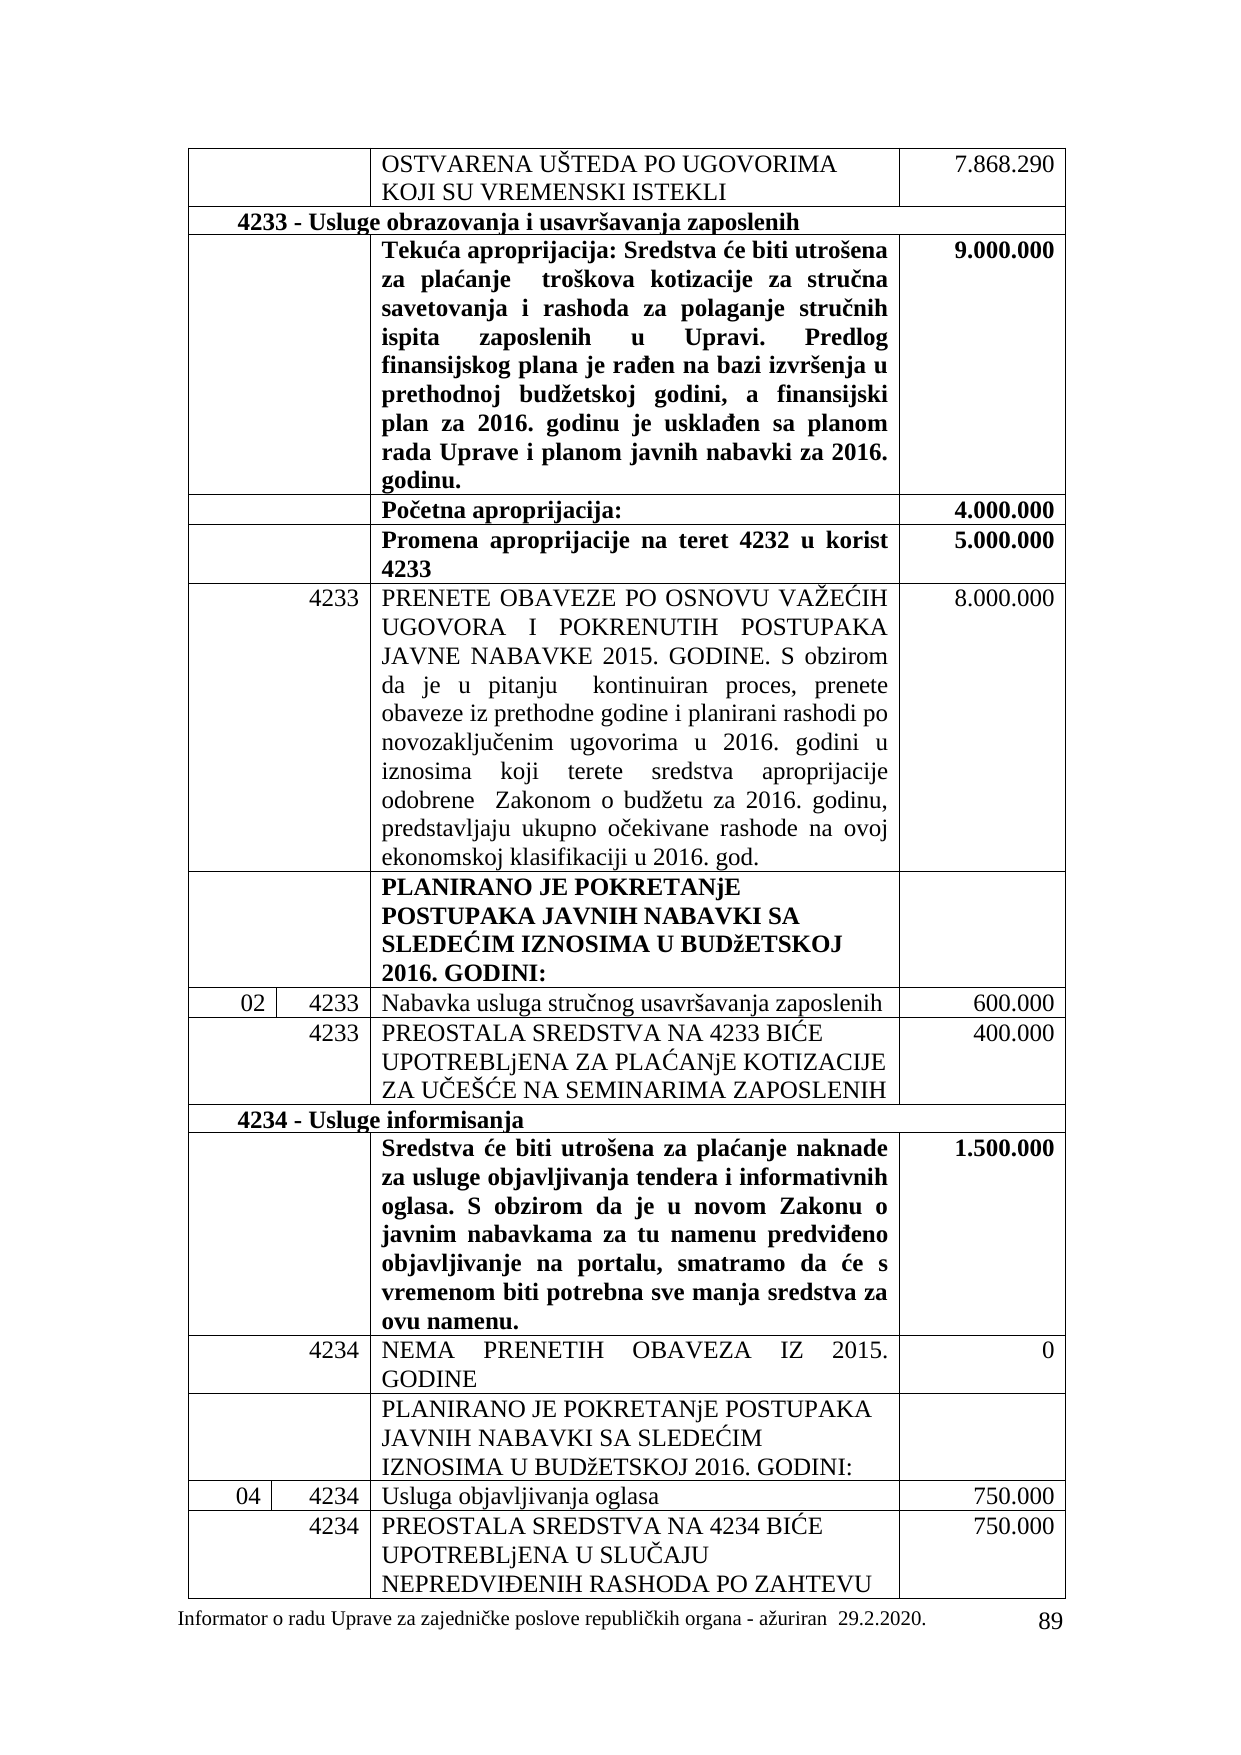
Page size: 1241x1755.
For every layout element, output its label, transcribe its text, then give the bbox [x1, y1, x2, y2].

table_cell 4234 [189, 1336, 370, 1393]
table_cell 600.000 [900, 988, 1065, 1017]
table_cell 9.000.000 [900, 235, 1065, 494]
table_cell [189, 525, 370, 582]
table_cell 400.000 [900, 1018, 1065, 1104]
table_cell NEMA PRENETIH OBAVEZA IZ 2015. GODINE [371, 1336, 899, 1393]
table_cell 8.000.000 [900, 584, 1065, 871]
table_cell [189, 235, 370, 494]
table_cell Usluga objavlјivanja oglasa [371, 1481, 899, 1510]
table_cell Početna aproprijacija: [371, 495, 899, 524]
table_cell 0 [900, 1336, 1065, 1393]
table_cell [189, 872, 370, 987]
table_cell [189, 149, 370, 206]
table_cell 4.000.000 [900, 495, 1065, 524]
table_cell Sredstva će biti utrošena za plaćanje naknade za usluge objavlјivanja tendera i informativnih oglasa. S obzirom da je u novom Zakonu o javnim nabavkama za tu namenu predviđeno objavlјivanje na portalu, smatramo da će s vremenom biti potrebna sve manja sredstva za ovu namenu. [371, 1133, 899, 1334]
table_cell PREOSTALA SREDSTVA NA 4233 BIĆE UPOTREBLjENA ZA PLAĆANјE KOTIZACIJE ZA UČEŠĆE NA SEMINARIMA ZAPOSLENIH [371, 1018, 899, 1104]
table_cell [189, 495, 370, 524]
table_cell 7.868.290 [900, 149, 1065, 206]
table_cell 750.000 [900, 1481, 1065, 1510]
table_cell [900, 1394, 1065, 1480]
table_cell 4233 [189, 584, 370, 871]
table_cell 5.000.000 [900, 525, 1065, 582]
table_cell 4233 [189, 1018, 370, 1104]
table_cell Tekuća aproprijacija: Sredstva će biti utrošena za plaćanje troškova kotizacije za stručna savetovanja i rashoda za polaganje stručnih ispita zaposlenih u Upravi. Predlog finansijskog plana je rađen na bazi izvršenja u prethodnoj budžetskoj godini, a finansijski plan za 2016. godinu je usklađen sa planom rada Uprave i planom javnih nabavki za 2016. godinu. [371, 235, 899, 494]
table_cell PREOSTALA SREDSTVA NA 4234 BIĆE UPOTREBLjENA U SLUČAJU NEPREDVIĐENIH RASHODA PO ZAHTEVU [371, 1511, 899, 1597]
table_cell 4233 [277, 988, 370, 1017]
table_cell 750.000 [900, 1511, 1065, 1597]
table_cell OSTVARENA UŠTEDA PO UGOVORIMA KOJI SU VREMENSKI ISTEKLI [371, 149, 899, 206]
table_cell PRENETE OBAVEZE PO OSNOVU VAŽEĆIH UGOVORA I POKRENUTIH POSTUPAKA JAVNE NABAVKE 2015. GODINE. S obzirom da je u pitanju kontinuiran proces, prenete obaveze iz prethodne godine i planirani rashodi po novozaklјučenim ugovorima u 2016. godini u iznosima koji terete sredstva aproprijacije odobrene Zakonom o budžetu za 2016. godinu, predstavlјaju ukupno očekivane rashode na ovoj ekonomskoj klasifikaciji u 2016. god. [371, 584, 899, 871]
table_cell PLANIRANO JE POKRETANјE POSTUPAKA JAVNIH NABAVKI SA SLEDEĆIM IZNOSIMA U BUDžETSKOJ 2016. GODINI: [371, 1394, 899, 1480]
table_cell 4233 - Usluge obrazovanja i usavršavanja zaposlenih [189, 207, 1065, 234]
table_cell [900, 872, 1065, 987]
table_cell 04 [189, 1481, 271, 1510]
table_cell PLANIRANO JE POKRETANјE POSTUPAKA JAVNIH NABAVKI SA SLEDEĆIM IZNOSIMA U BUDžETSKOJ 2016. GODINI: [371, 872, 899, 987]
table_cell 4234 - Usluge informisanja [189, 1105, 1065, 1132]
table_cell Promena aproprijacije na teret 4232 u korist 4233 [371, 525, 899, 582]
table_cell [189, 1133, 370, 1334]
table_cell 1.500.000 [900, 1133, 1065, 1334]
table_cell 4234 [189, 1511, 370, 1597]
table_cell 4234 [272, 1481, 370, 1510]
table_cell Nabavka usluga stručnog usavršavanja zaposlenih [371, 988, 899, 1017]
table_cell 02 [189, 988, 276, 1017]
table_cell [189, 1394, 370, 1480]
